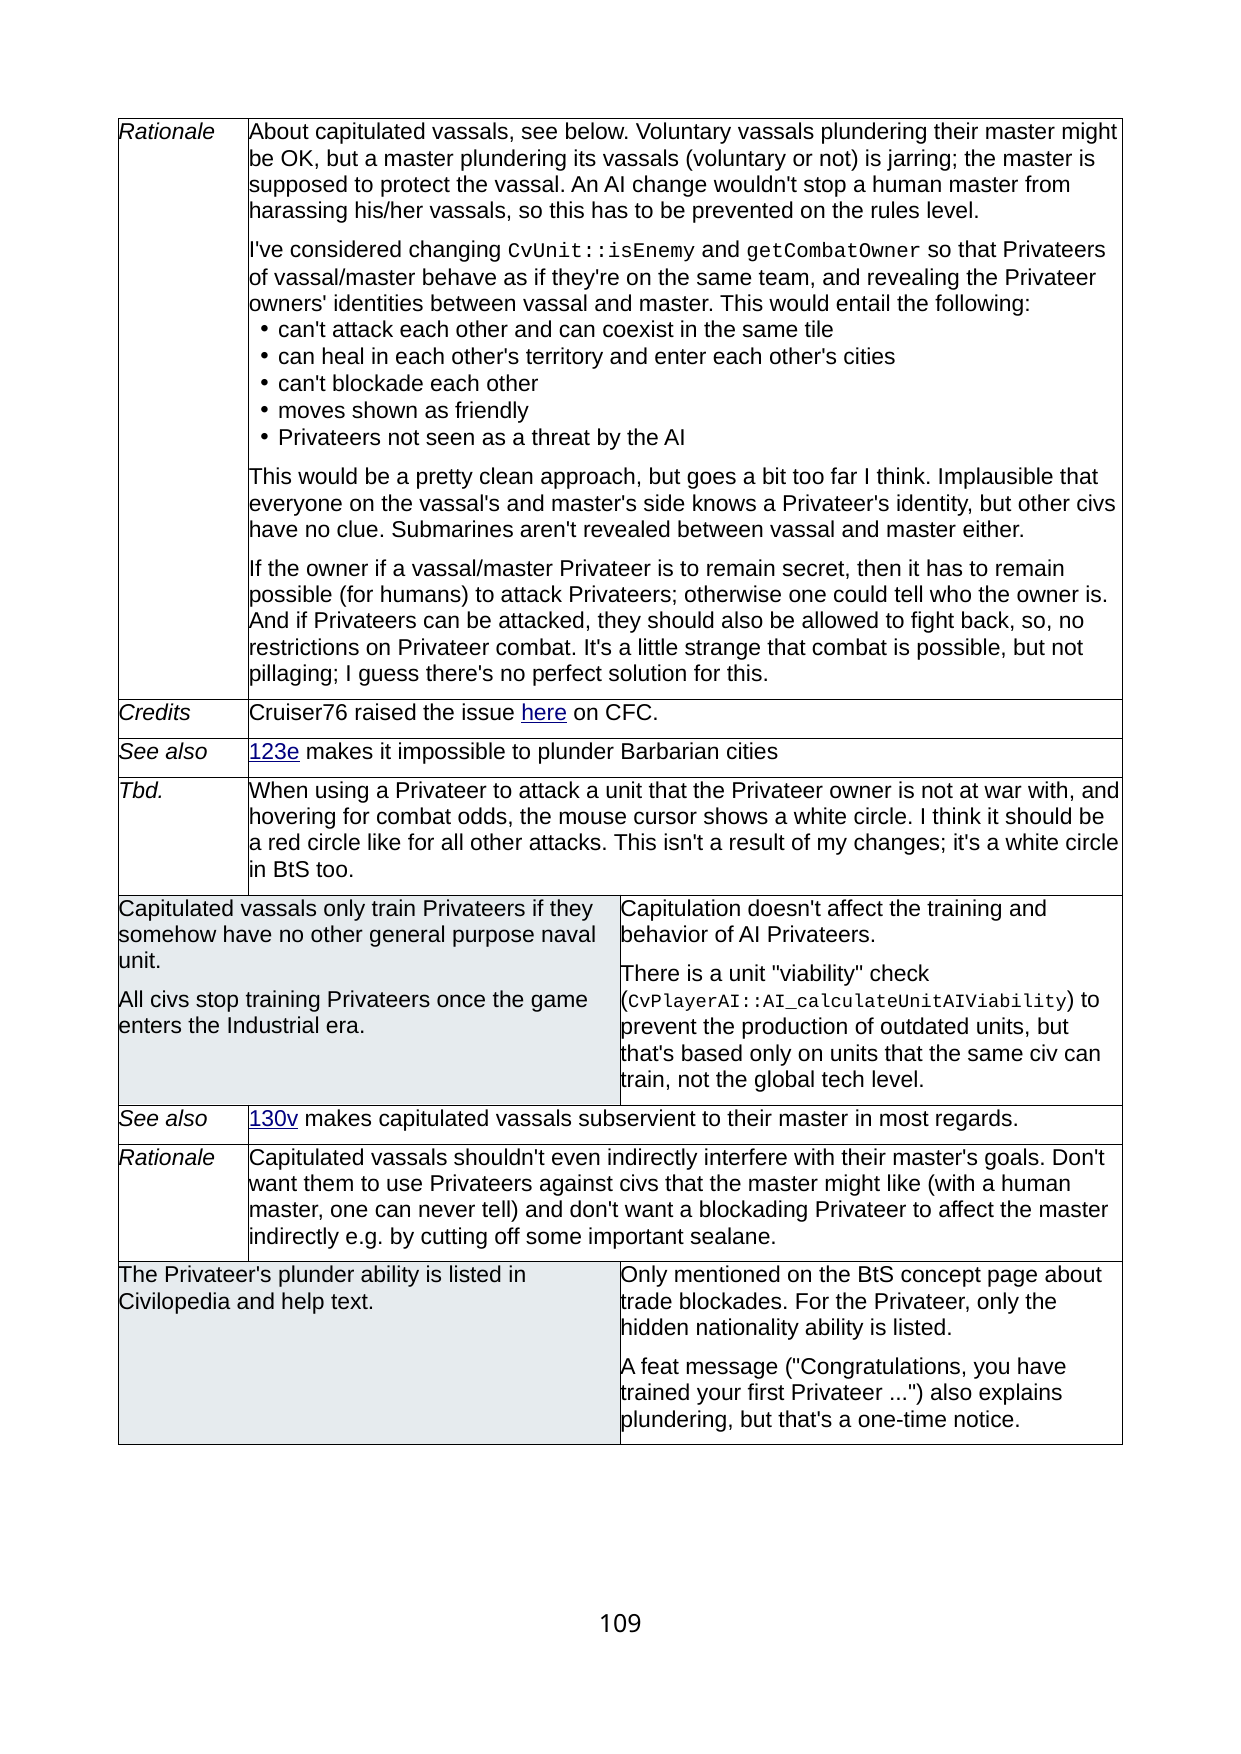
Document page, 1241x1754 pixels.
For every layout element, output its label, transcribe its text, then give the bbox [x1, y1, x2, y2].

table_cell Capitulated vassals shouldn't even indirectly interfere with their master's goals. Don't want them to use Privateers against civs that the master might like (with a human master, one can never tell) and don't want a blockading Privateer to affect the master indirectly e.g. by cutting off some important sealane. [249, 1145, 1122, 1261]
table_cell The Privateer's plunder ability is listed in Civilopedia and help text. [119, 1262, 620, 1444]
table_cell Rationale [119, 119, 248, 699]
table_cell Capitulated vassals only train Privateers if they somehow have no other general purpose naval unit. All civs stop training Privateers once the game enters the Industrial era. [119, 896, 620, 1104]
table_cell Tbd. [119, 778, 248, 894]
table_cell Credits [119, 700, 248, 738]
table_cell See also [119, 1106, 248, 1143]
table_cell Only mentioned on the BtS concept page about trade blockades. For the Privateer, only the hidden nationality ability is listed. A feat message ("Congratulations, you have trained your first Privateer ...") also explains plundering, but that's a one-time notice. [621, 1262, 1122, 1444]
table_cell 123e makes it impossible to plunder Barbarian cities [249, 739, 1122, 777]
table_cell Cruiser76 raised the issue here on CFC. [249, 700, 1122, 738]
table_cell 130v makes capitulated vassals subservient to their master in most regards. [249, 1106, 1122, 1143]
table_cell Capitulation doesn't affect the training and behavior of AI Privateers. There is a unit "viability" check (CvPlayerAI::AI_calculateUnitAIViability) to prevent the production of outdated units, but that's based only on units that the same civ can train, not the global tech level. [621, 896, 1122, 1104]
table_cell See also [119, 739, 248, 777]
table_cell When using a Privateer to attack a unit that the Privateer owner is not at war with, and hovering for combat odds, the mouse cursor shows a white circle. I think it should be a red circle like for all other attacks. This isn't a result of my changes; it's a white circle in BtS too. [249, 778, 1122, 894]
table_cell About capitulated vassals, see below. Voluntary vassals plundering their master might be OK, but a master plundering its vassals (voluntary or not) is jarring; the master is supposed to protect the vassal. An AI change wouldn't stop a human master from harassing his/her vassals, so this has to be prevented on the rules level. I've considered changing CvUnit::isEnemy and getCombatOwner so that Privateers of vassal/master behave as if they're on the same team, and revealing the Privateer owners' identities between vassal and master. This would entail the following: can't attack each other and can coexist in the same tile can heal in each other's territory and enter each other's cities can't blockade each other moves shown as friendly Privateers not seen as a threat by the AI This would be a pretty clean approach, but goes a bit too far I think. Implausible that everyone on the vassal's and master's side knows a Privateer's identity, but other civs have no clue. Submarines aren't revealed between vassal and master either. If the owner if a vassal/master Privateer is to remain secret, then it has to remain possible (for humans) to attack Privateers; otherwise one could tell who the owner is. And if Privateers can be attacked, they should also be allowed to fight back, so, no restrictions on Privateer combat. It's a little strange that combat is possible, but not pillaging; I guess there's no perfect solution for this. [249, 119, 1122, 699]
table_cell Rationale [119, 1145, 248, 1261]
